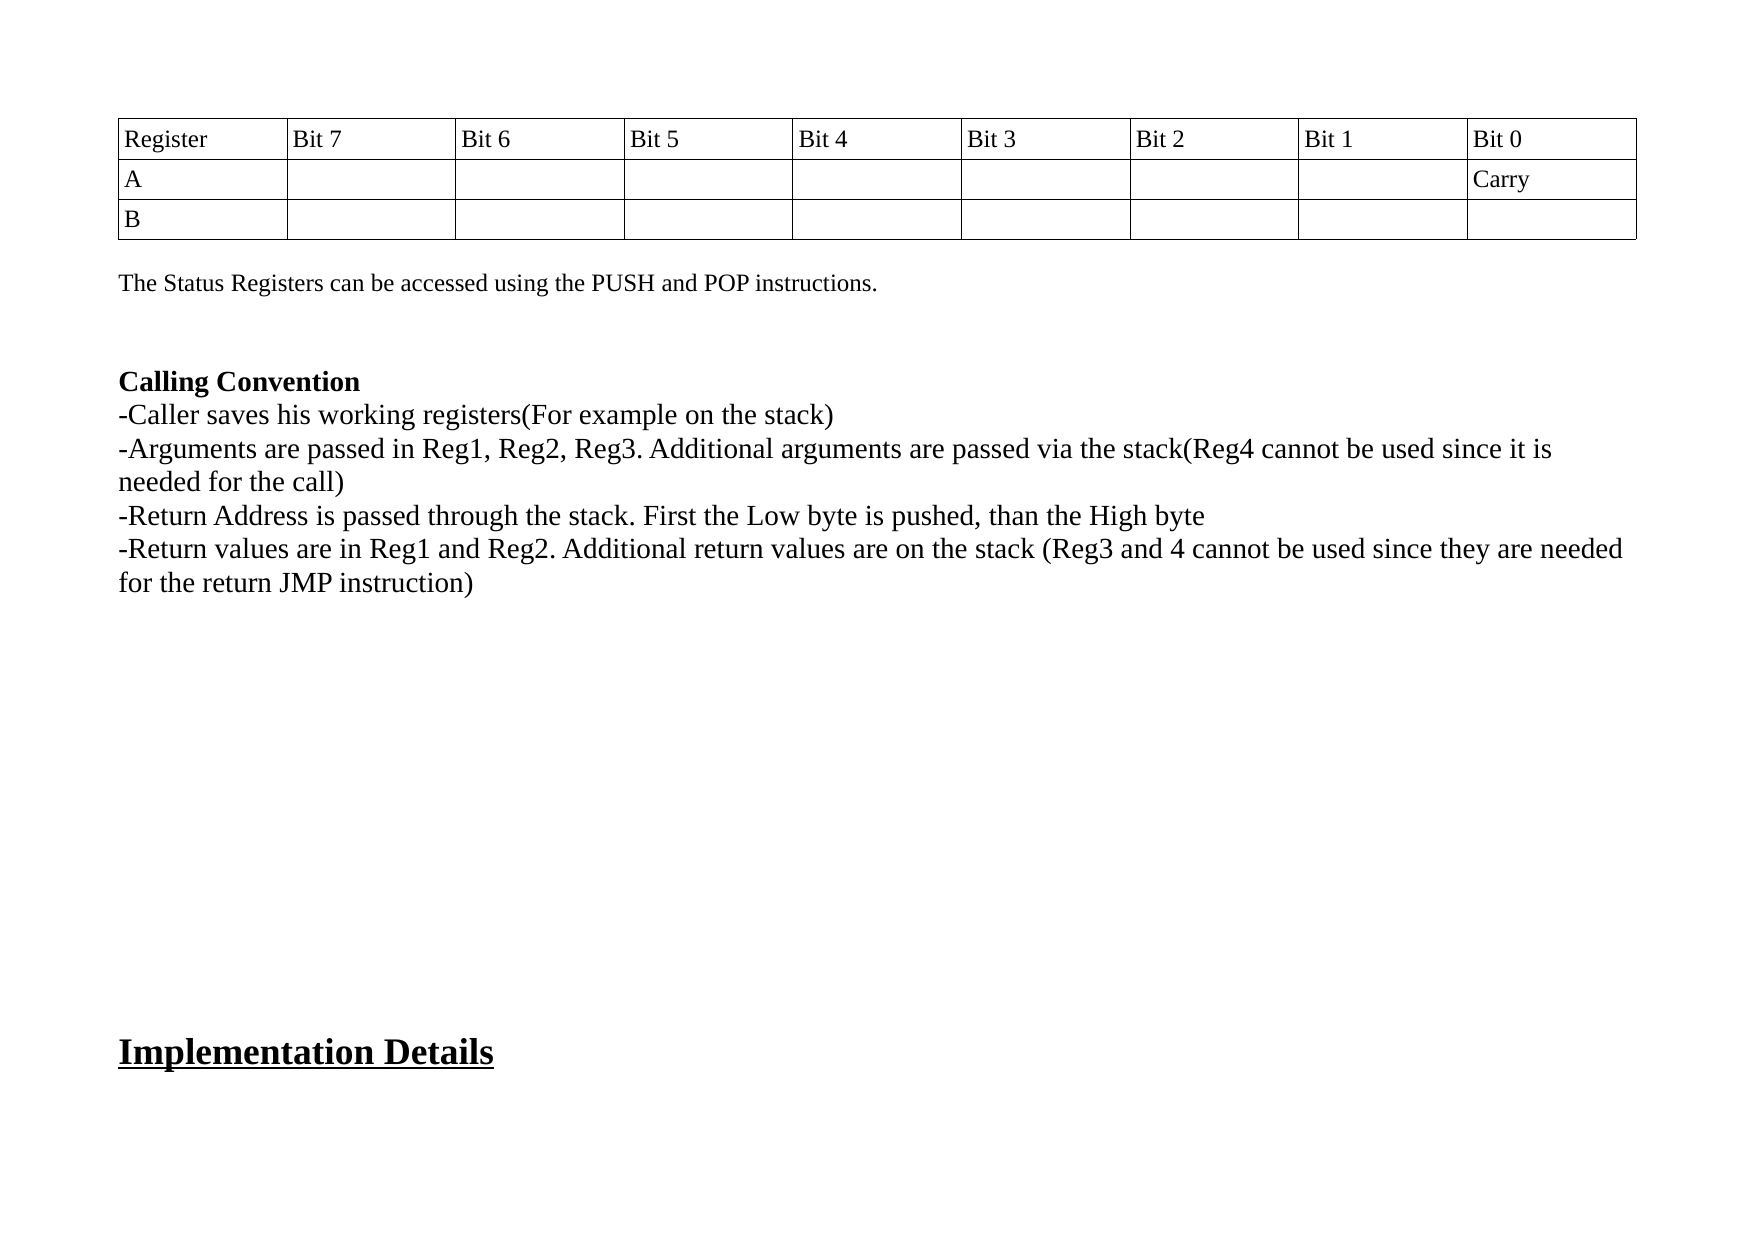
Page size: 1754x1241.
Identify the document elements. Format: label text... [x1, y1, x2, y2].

table_header Register [119, 119, 287, 158]
text The Status Registers can be accessed using the PUSH and POP instructions. [118, 268, 1636, 297]
table_cell A [119, 160, 287, 199]
table_cell [1299, 160, 1467, 199]
text Implementation Details [118, 1030, 1636, 1073]
table_cell B [119, 200, 287, 239]
table_header Bit 3 [962, 119, 1130, 158]
table_cell [962, 160, 1130, 199]
text -Caller saves his working registers(For example on the stack) [118, 397, 1636, 431]
table_cell [288, 200, 455, 239]
table_cell [962, 200, 1130, 239]
text Calling Convention [118, 364, 1636, 397]
table_cell [625, 200, 792, 239]
text -Return Address is passed through the stack. First the Low byte is pushed, than the High byte [118, 498, 1636, 531]
table_cell Carry [1468, 160, 1636, 199]
table_cell [1131, 200, 1298, 239]
table_header Bit 1 [1299, 119, 1467, 158]
table_cell [793, 160, 961, 199]
table_cell [625, 160, 792, 199]
table_cell [456, 200, 624, 239]
text -Arguments are passed in Reg1, Reg2, Reg3. Additional arguments are passed via the stack(Reg4 cannot be used since it is needed for the call) [118, 431, 1636, 498]
table_cell [1131, 160, 1298, 199]
table_header Bit 0 [1468, 119, 1636, 158]
table_header Bit 6 [456, 119, 624, 158]
table_cell [288, 160, 455, 199]
table_header Bit 5 [625, 119, 792, 158]
table_header Bit 2 [1131, 119, 1298, 158]
table_header Bit 7 [288, 119, 455, 158]
table_cell [1299, 200, 1467, 239]
table_header Bit 4 [793, 119, 961, 158]
table_cell [456, 160, 624, 199]
table_cell [1468, 200, 1636, 239]
table_cell [793, 200, 961, 239]
text -Return values are in Reg1 and Reg2. Additional return values are on the stack (Reg3 and 4 cannot be used since they are needed for the return JMP instruction) [118, 531, 1636, 598]
